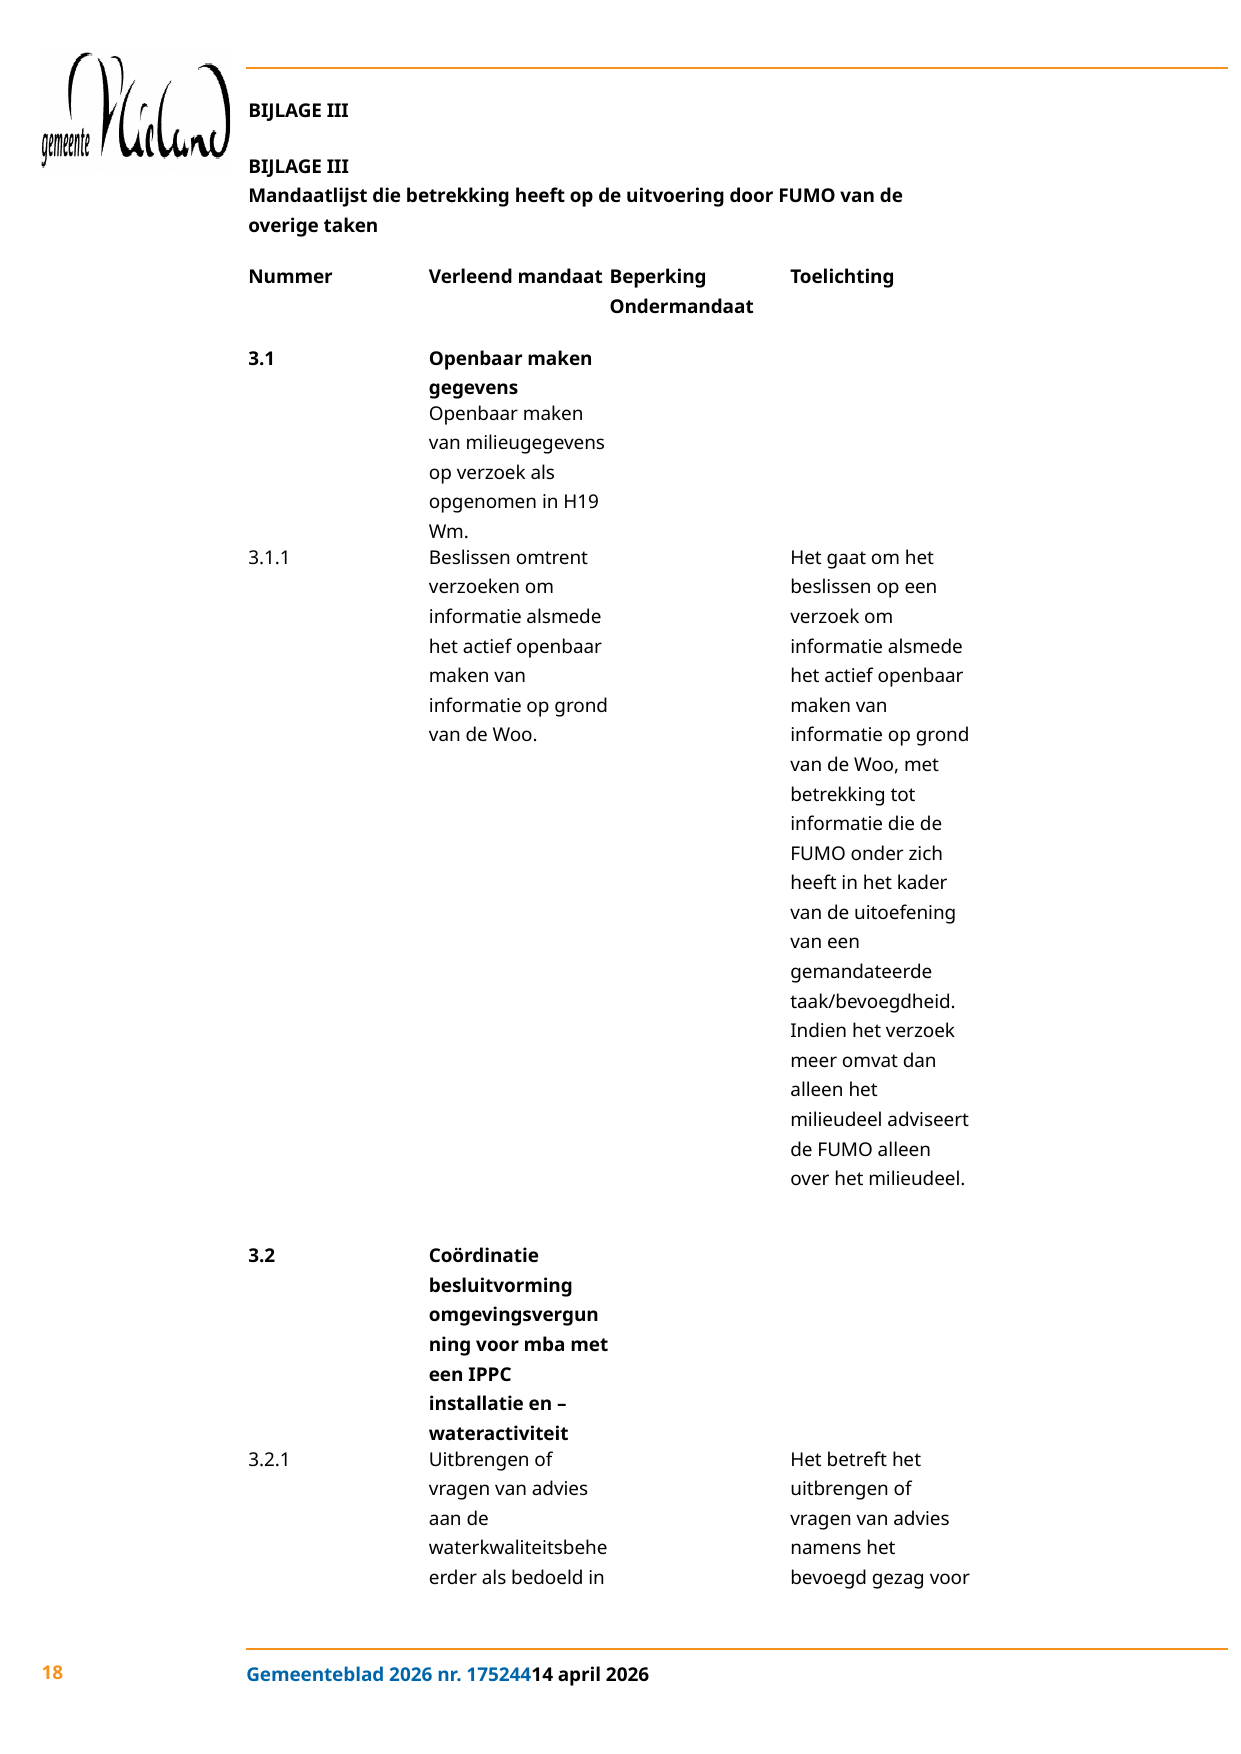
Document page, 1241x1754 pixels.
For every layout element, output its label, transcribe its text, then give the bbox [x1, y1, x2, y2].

table_cell [971, 1446, 1152, 1590]
picture [41, 47, 231, 172]
table_cell [971, 1243, 1152, 1446]
table_cell 3.2 [248, 1243, 429, 1446]
table_cell [971, 400, 1152, 544]
table_cell [609, 1243, 971, 1446]
table_cell 3.1.1 [248, 544, 429, 1191]
table_cell Openbaar maken gegevens [429, 345, 609, 400]
table_cell [609, 544, 790, 1191]
table_cell [971, 238, 1152, 264]
table_cell [248, 1191, 971, 1217]
table_cell Coördinatie besluitvorming omgevingsvergunning voor mba met een IPPC installatie en – wateractiviteit [429, 1243, 609, 1446]
table_cell 3.2.1 [248, 1446, 429, 1590]
table_cell [609, 400, 790, 544]
table_cell [971, 1191, 1152, 1217]
table_cell Toelichting [790, 264, 971, 319]
table_cell [971, 264, 1152, 319]
table_cell Verleend mandaat [429, 264, 609, 319]
text BIJLAGE III [248, 95, 1152, 123]
table_header [971, 153, 1152, 238]
table_cell Openbaar maken van milieugegevens op verzoek als opgenomen in H19 Wm. [429, 400, 609, 544]
table_cell [609, 345, 971, 400]
table_cell [971, 544, 1152, 1191]
table_cell Het betreft het uitbrengen of vragen van advies namens het bevoegd gezag voor [790, 1446, 971, 1590]
table_header BIJLAGE III Mandaatlijst die betrekking heeft op de uitvoering door FUMO van de overige taken [248, 153, 971, 238]
table_cell [971, 319, 1152, 345]
table_cell Nummer [248, 264, 429, 319]
table_cell [971, 1217, 1152, 1242]
table_cell [248, 400, 429, 544]
table_cell [248, 238, 971, 264]
table_cell 3.1 [248, 345, 429, 400]
table_cell [248, 1217, 971, 1242]
table_cell [790, 400, 971, 544]
table_cell [248, 319, 971, 345]
table_cell [971, 345, 1152, 400]
table_cell Beslissen omtrent verzoeken om informatie alsmede het actief openbaar maken van informatie op grond van de Woo. [429, 544, 609, 1191]
table_cell [609, 1446, 790, 1590]
table_cell Het gaat om het beslissen op een verzoek om informatie alsmede het actief openbaar maken van informatie op grond van de Woo, met betrekking tot informatie die de FUMO onder zich heeft in het kader van de uitoefening van een gemandateerde taak/bevoegdheid. Indien het verzoek meer omvat dan alleen het milieudeel adviseert de FUMO alleen over het milieudeel. [790, 544, 971, 1191]
table_cell Uitbrengen of vragen van advies aan de waterkwaliteitsbeheerder als bedoeld in [429, 1446, 609, 1590]
table_cell Beperking Ondermandaat [609, 264, 790, 319]
